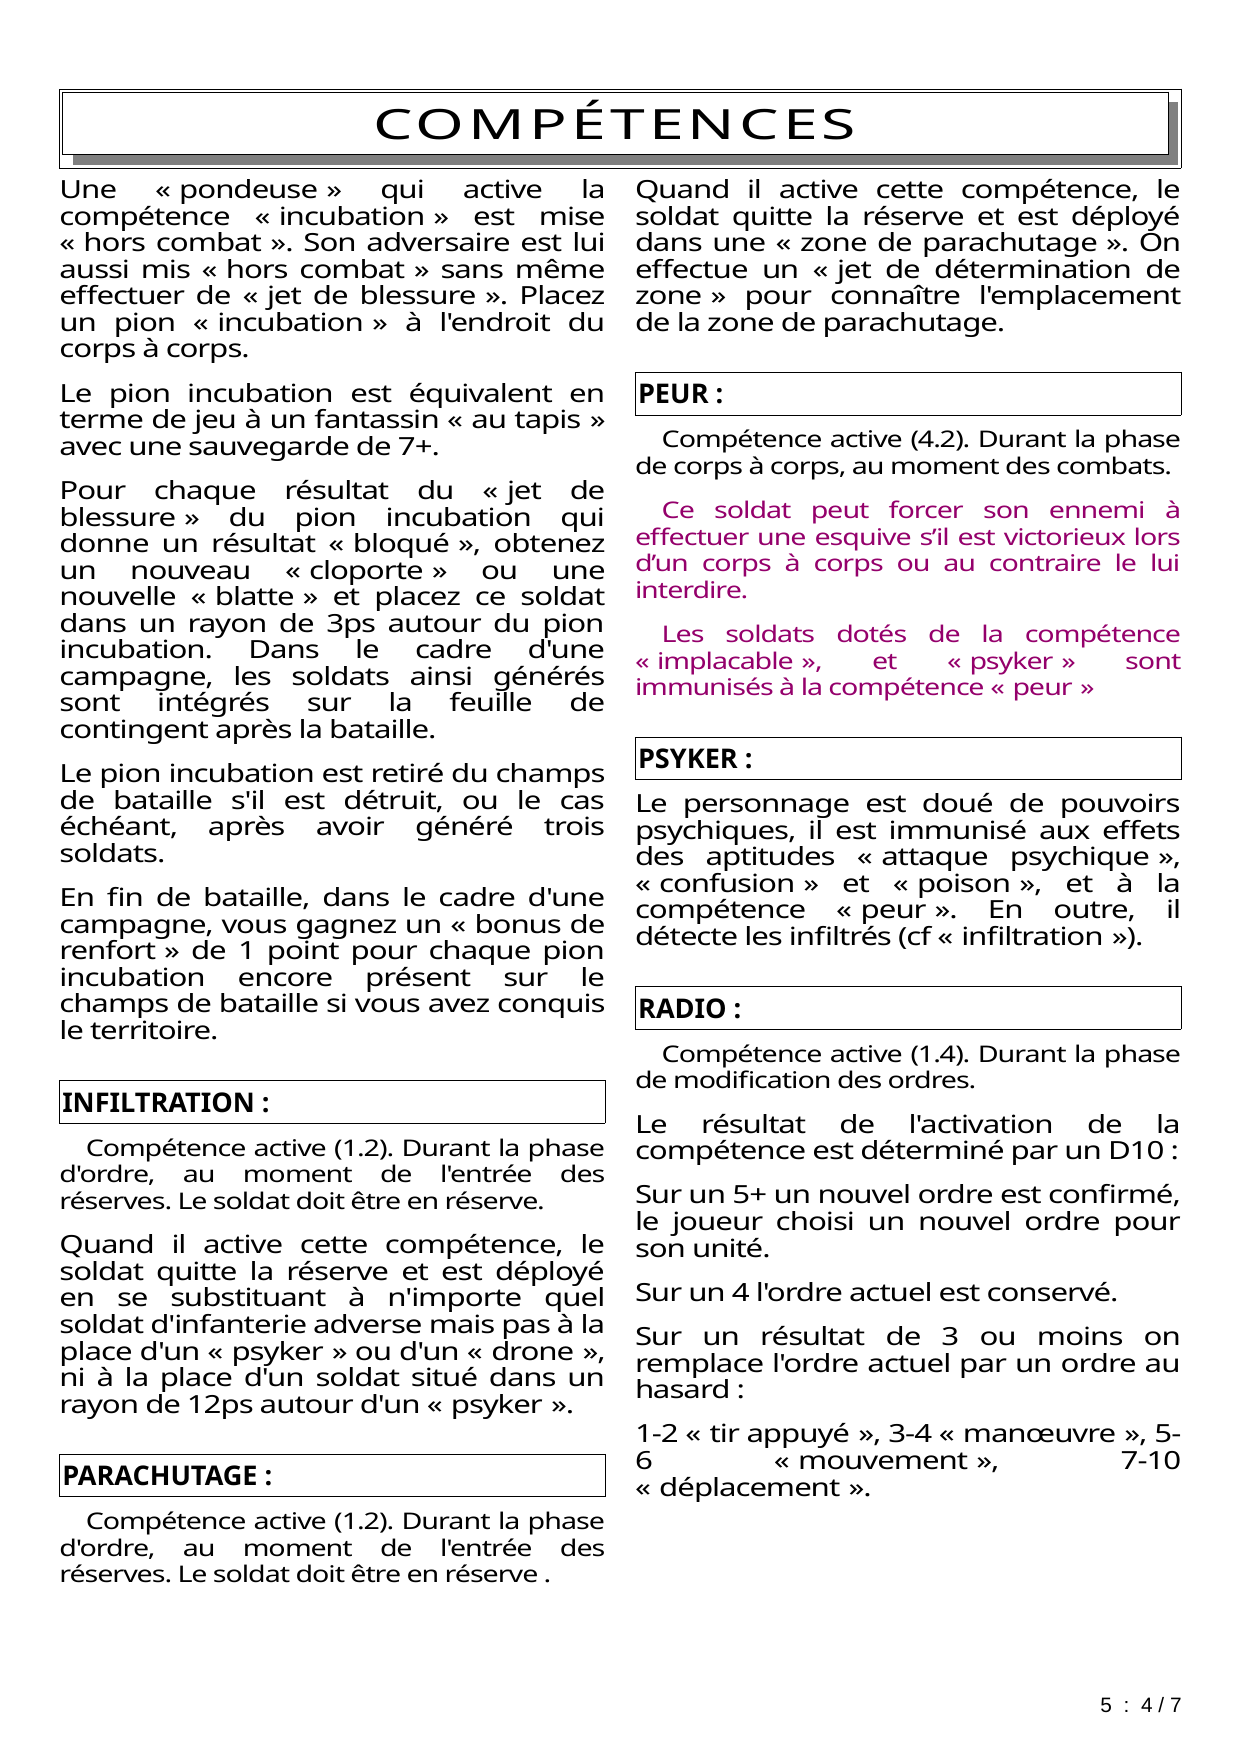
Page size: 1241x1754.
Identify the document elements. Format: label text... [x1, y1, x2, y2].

text Compétence active (1.4). Durant la phase de modification des ordres. [635, 1041, 1181, 1094]
text Compétence active (1.2). Durant la phase d'ordre, au moment de l'entrée des réserves. Le soldat doit être en réserve. [59, 1135, 605, 1215]
text Le résultat de l'activation de la compétence est déterminé par un D10 : [635, 1112, 1181, 1165]
text Sur un 4 l'ordre actuel est conservé. [635, 1280, 1181, 1307]
title Infiltration : [60, 1081, 605, 1123]
text Le personnage est doué de pouvoirs psychiques, il est immunisé aux effets des aptitudes « attaque psychique », « confusion » et « poison », et à la compétence « peur ». En outre, il détecte les infiltrés (cf « infiltration »). [635, 791, 1181, 951]
title Peur : [636, 373, 1181, 415]
title Parachutage : [60, 1455, 605, 1496]
text Une « pondeuse » qui active la compétence « incubation » est mise « hors combat ». Son adversaire est lui aussi mis « hors combat » sans même effectuer de « jet de blessure ». Placez un pion « incubation » à l'endroit du corps à corps. [59, 177, 605, 363]
text 1-2 « tir appuyé », 3-4 « manœuvre », 5-6 « mouvement », 7-10 « déplacement ». [635, 1422, 1181, 1501]
title Psyker : [636, 738, 1181, 779]
text Quand il active cette compétence, le soldat quitte la réserve et est déployé dans une « zone de parachutage ». On effectue un « jet de détermination de zone » pour connaître l'emplacement de la zone de parachutage. [635, 177, 1181, 336]
text Pour chaque résultat du « jet de blessure » du pion incubation qui donne un résultat « bloqué », obtenez un nouveau « cloporte » ou une nouvelle « blatte » et placez ce soldat dans un rayon de 3ps autour du pion incubation. Dans le cadre d'une campagne, les soldats ainsi générés sont intégrés sur la feuille de contingent après la bataille. [59, 478, 605, 744]
text Quand il active cette compétence, le soldat quitte la réserve et est déployé en se substituant à n'importe quel soldat d'infanterie adverse mais pas à la place d'un « psyker » ou d'un « drone », ni à la place d'un soldat situé dans un rayon de 12ps autour d'un « psyker ». [59, 1232, 605, 1418]
text Le pion incubation est retiré du champs de bataille s'il est détruit, ou le cas échéant, après avoir généré trois soldats. [59, 761, 605, 868]
title Radio : [636, 987, 1181, 1029]
text Compétence active (1.2). Durant la phase d'ordre, au moment de l'entrée des réserves. Le soldat doit être en réserve . [59, 1508, 605, 1588]
text Ce soldat peut forcer son ennemi à effectuer une esquive s’il est victorieux lors d’un corps à corps ou au contraire le lui interdire. [635, 497, 1181, 604]
text Sur un résultat de 3 ou moins on remplace l'ordre actuel par un ordre au hasard : [635, 1324, 1181, 1404]
text Compétence active (4.2). Durant la phase de corps à corps, au moment des combats. [635, 427, 1181, 480]
text Les soldats dotés de la compétence « implacable », et « psyker » sont immunisés à la compétence « peur » [635, 621, 1181, 701]
text Le pion incubation est équivalent en terme de jeu à un fantassin « au tapis » avec une sauvegarde de 7+. [59, 381, 605, 460]
text En fin de bataille, dans le cadre d'une campagne, vous gagnez un « bonus de renfort » de 1 point pour chaque pion incubation encore présent sur le champs de bataille si vous avez conquis le territoire. [59, 885, 605, 1045]
text Sur un 5+ un nouvel ordre est confirmé, le joueur choisi un nouvel ordre pour son unité. [635, 1183, 1181, 1262]
